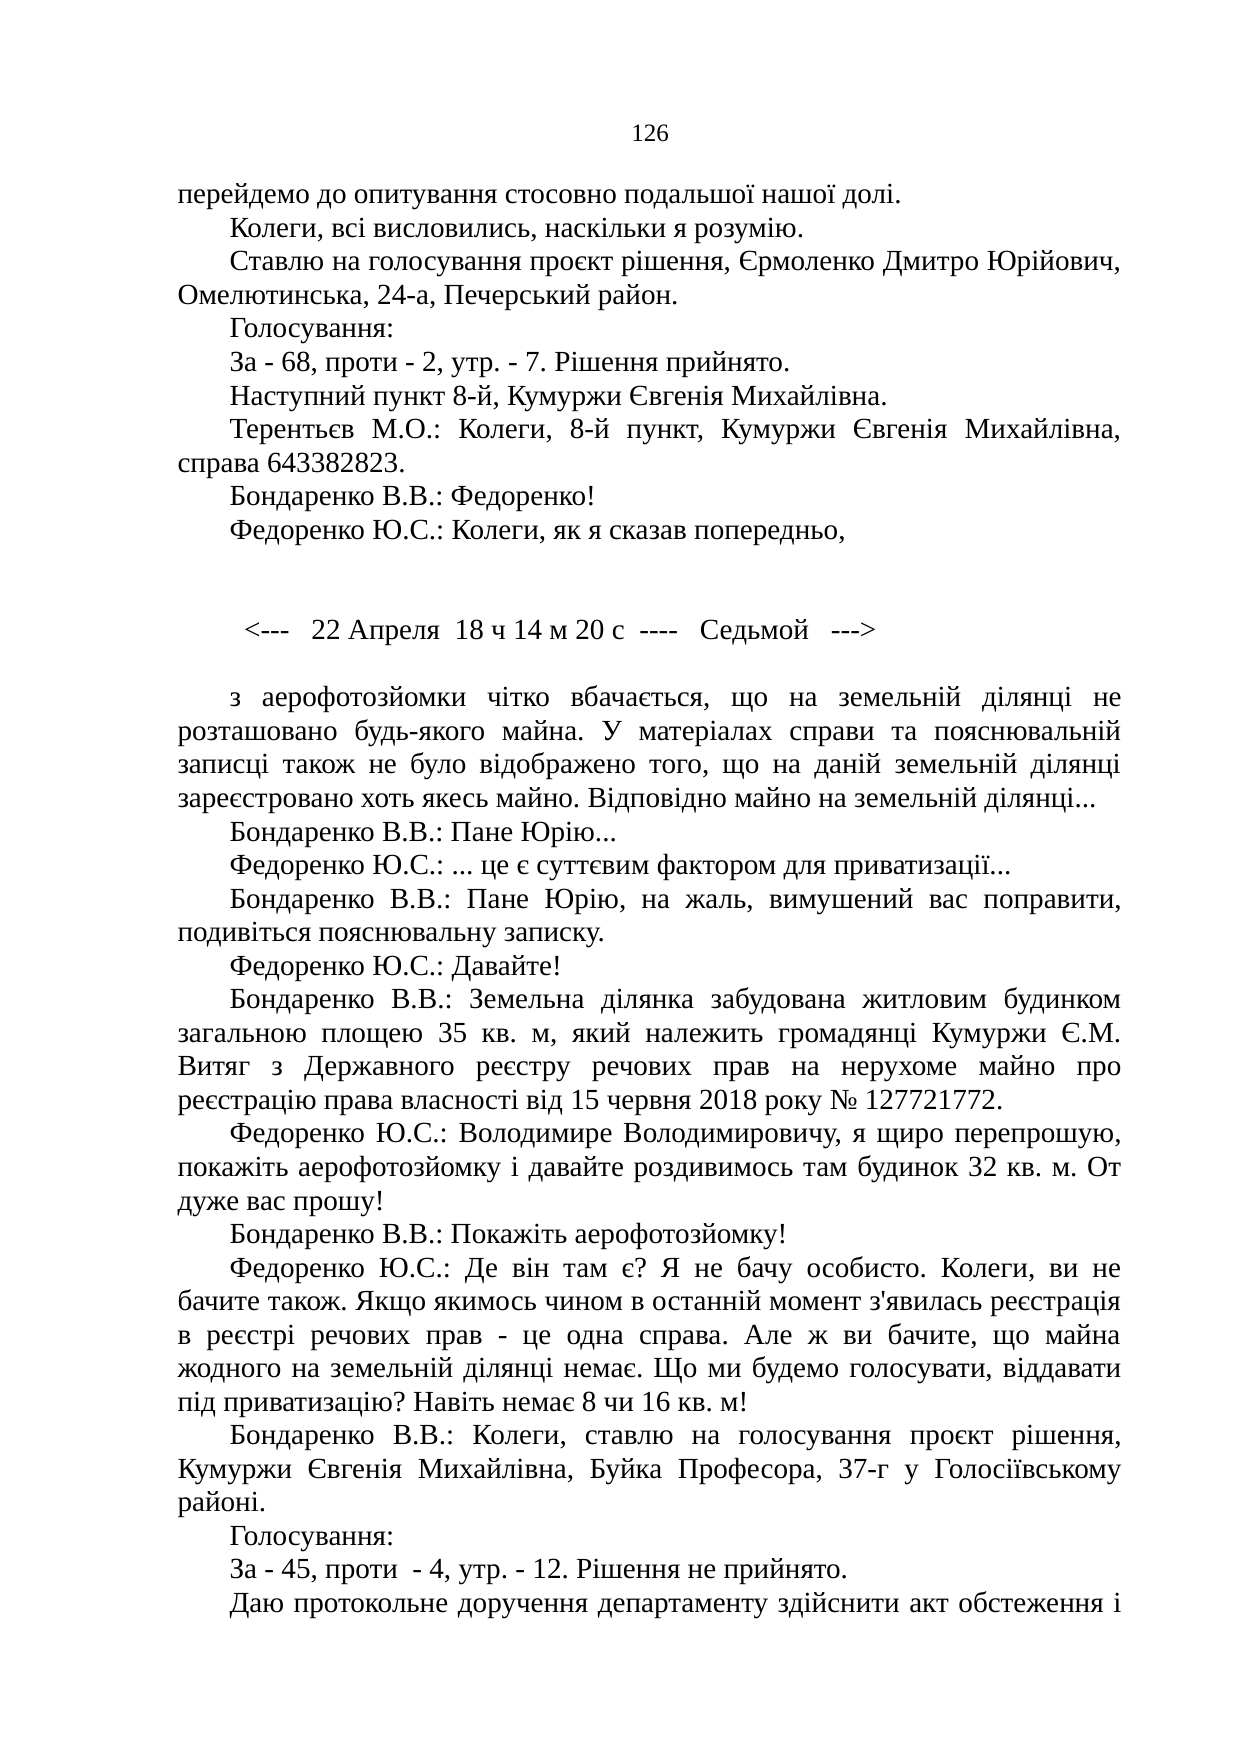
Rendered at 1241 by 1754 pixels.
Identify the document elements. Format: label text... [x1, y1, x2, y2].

text Терентьєв М.О.: Колеги, 8-й пункт, Кумуржи Євгенія Михайлівна, справа 643382823. [177, 411, 1122, 478]
text перейдемо до опитування стосовно подальшої нашої долі. [177, 176, 1122, 210]
text Бондаренко В.В.: Федоренко! [177, 478, 1122, 512]
text Голосування: [177, 1518, 1122, 1552]
text Федоренко Ю.С.: Володимире Володимировичу, я щиро перепрошую, покажіть аерофотозйомку і давайте роздивимось там будинок 32 кв. м. От дуже вас прошу! [177, 1116, 1122, 1216]
text <--- 22 Апреля 18 ч 14 м 20 с ---- Седьмой ---> [177, 612, 1122, 646]
text Даю протокольне доручення департаменту здійснити акт обстеження і [177, 1585, 1122, 1619]
text За - 45, проти - 4, утр. - 12. Рішення не прийнято. [177, 1552, 1122, 1585]
text Федоренко Ю.С.: Давайте! [177, 948, 1122, 981]
text з аерофотозйомки чітко вбачається, що на земельній ділянці не розташовано будь-якого майна. У матеріалах справи та пояснювальній записці також не було відображено того, що на даній земельній ділянці зареєстровано хоть якесь майно. Відповідно майно на земельній ділянці... [177, 679, 1122, 814]
text Колеги, всі висловились, наскільки я розумію. [177, 210, 1122, 243]
text Бондаренко В.В.: Покажіть аерофотозйомку! [177, 1216, 1122, 1250]
text Наступний пункт 8-й, Кумуржи Євгенія Михайлівна. [177, 378, 1122, 411]
text За - 68, проти - 2, утр. - 7. Рішення прийнято. [177, 344, 1122, 378]
text Федоренко Ю.С.: Де він там є? Я не бачу особисто. Колеги, ви не бачите також. Якщо якимось чином в останній момент з'явилась реєстрація в реєстрі речових прав - це одна справа. Але ж ви бачите, що майна жодного на земельній ділянці немає. Що ми будемо голосувати, віддавати під приватизацію? Навіть немає 8 чи 16 кв. м! [177, 1250, 1122, 1417]
text Федоренко Ю.С.: ... це є суттєвим фактором для приватизації... [177, 847, 1122, 881]
text Бондаренко В.В.: Пане Юрію... [177, 814, 1122, 847]
text Федоренко Ю.С.: Колеги, як я сказав попередньо, [177, 512, 1122, 545]
text Ставлю на голосування проєкт рішення, Єрмоленко Дмитро Юрійович, Омелютинська, 24-а, Печерський район. [177, 243, 1122, 311]
text Голосування: [177, 311, 1122, 344]
text Бондаренко В.В.: Земельна ділянка забудована житловим будинком загальною площею 35 кв. м, який належить громадянці Кумуржи Є.М. Витяг з Державного реєстру речових прав на нерухоме майно про реєстрацію права власності від 15 червня 2018 року № 127721772. [177, 981, 1122, 1116]
text Бондаренко В.В.: Колеги, ставлю на голосування проєкт рішення, Кумуржи Євгенія Михайлівна, Буйка Професора, 37-г у Голосіївському районі. [177, 1417, 1122, 1518]
text Бондаренко В.В.: Пане Юрію, на жаль, вимушений вас поправити, подивіться пояснювальну записку. [177, 881, 1122, 948]
